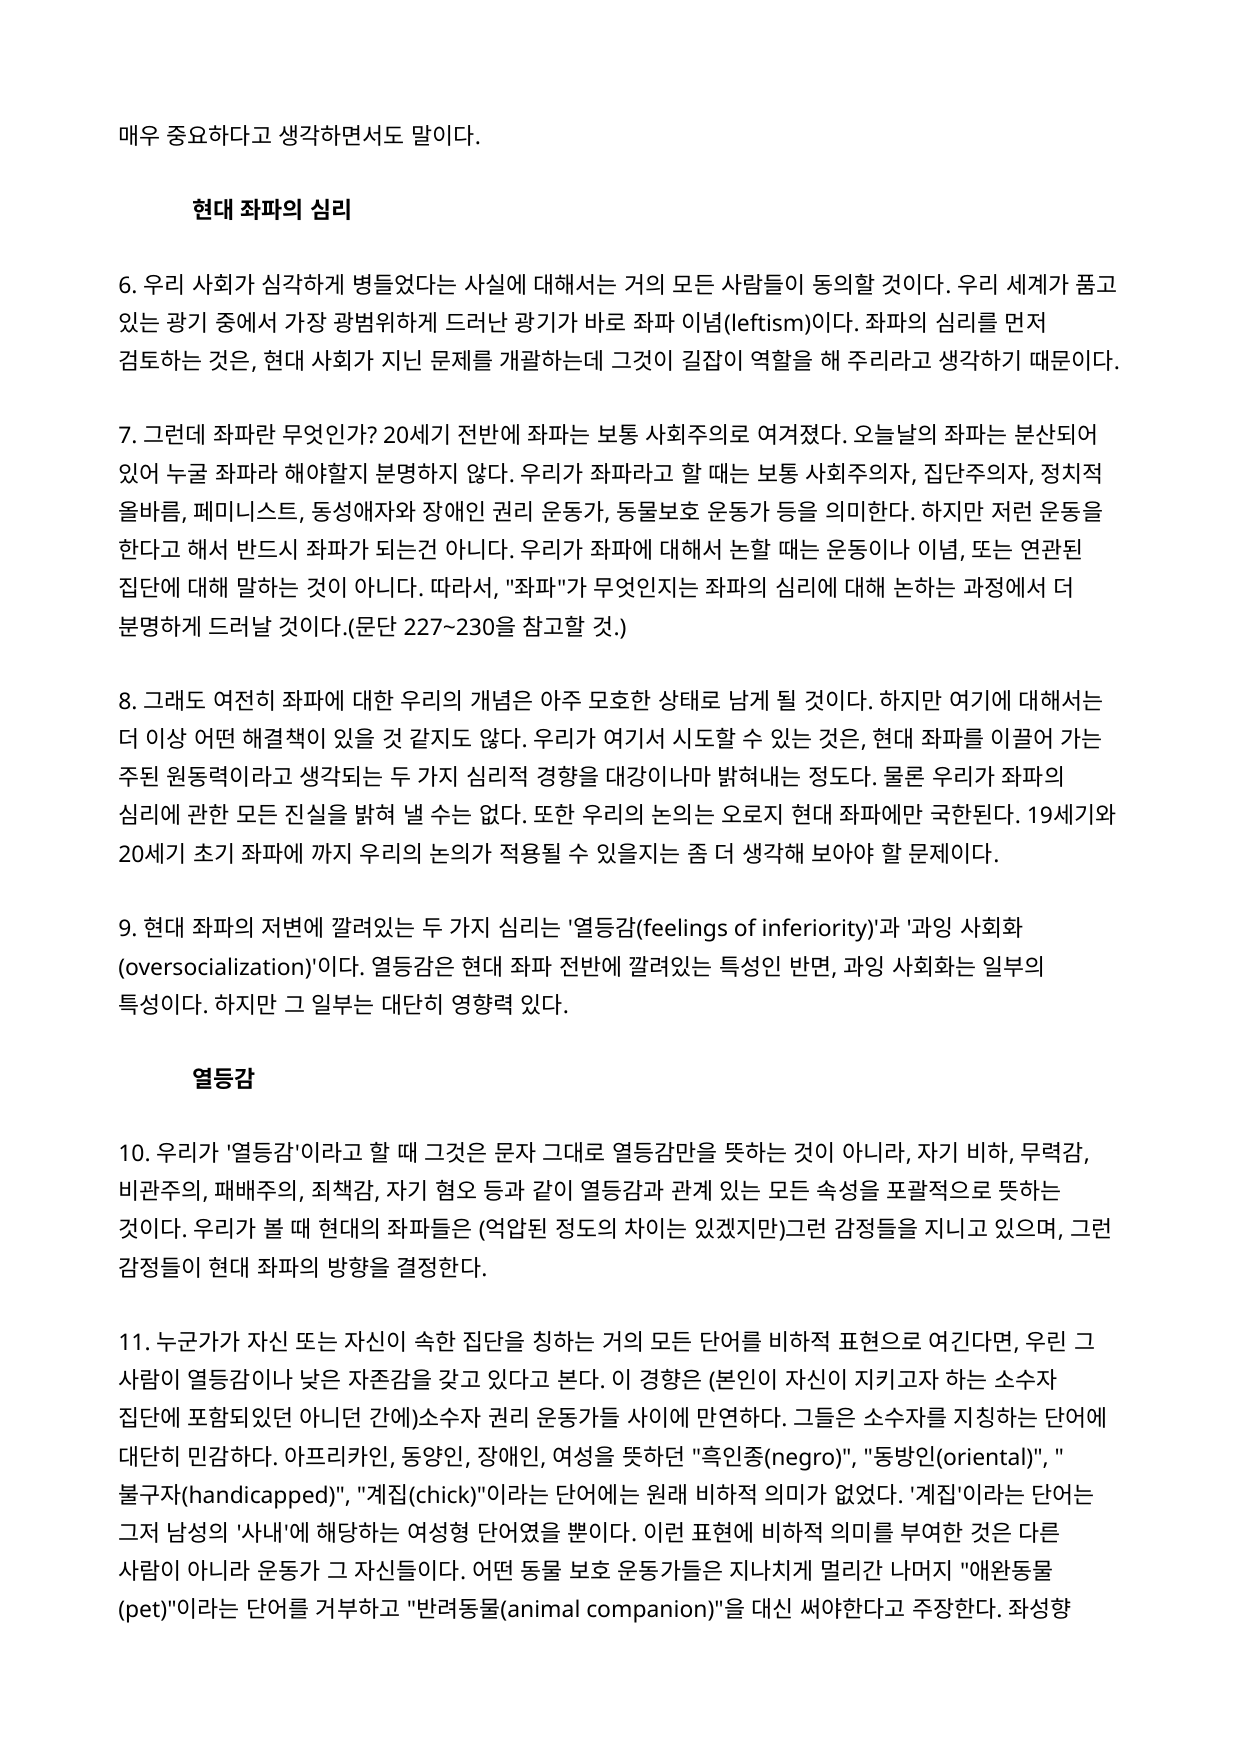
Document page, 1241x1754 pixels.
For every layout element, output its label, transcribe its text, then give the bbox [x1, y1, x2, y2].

text 9. 현대 좌파의 저변에 깔려있는 두 가지 심리는 '열등감(feelings of inferiority)'과 '과잉 사회화(oversocialization)'이다. 열등감은 현대 좌파 전반에 깔려있는 특성인 반면, 과잉 사회화는 일부의 특성이다. 하지만 그 일부는 대단히 영향력 있다. [118, 874, 1122, 1056]
text 매우 중요하다고 생각하면서도 말이다. 현대 좌파의 심리 [118, 118, 1122, 226]
text 7. 그런데 좌파란 무엇인가? 20세기 전반에 좌파는 보통 사회주의로 여겨졌다. 오늘날의 좌파는 분산되어 있어 누굴 좌파라 해야할지 분명하지 않다. 우리가 좌파라고 할 때는 보통 사회주의자, 집단주의자, 정치적 올바름, 페미니스트, 동성애자와 장애인 권리 운동가, 동물보호 운동가 등을 의미한다. 하지만 저런 운동을 한다고 해서 반드시 좌파가 되는건 아니다. 우리가 좌파에 대해서 논할 때는 운동이나 이념, 또는 연관된 집단에 대해 말하는 것이 아니다. 따라서, "좌파"가 무엇인지는 좌파의 심리에 대해 논하는 과정에서 더 분명하게 드러날 것이다.(문단 227~230을 참고할 것.) [118, 417, 1122, 642]
text 6. 우리 사회가 심각하게 병들었다는 사실에 대해서는 거의 모든 사람들이 동의할 것이다. 우리 세계가 품고 있는 광기 중에서 가장 광범위하게 드러난 광기가 바로 좌파 이념(leftism)이다. 좌파의 심리를 먼저 검토하는 것은, 현대 사회가 지닌 문제를 개괄하는데 그것이 길잡이 역할을 해 주리라고 생각하기 때문이다. [118, 267, 1122, 376]
text 10. 우리가 '열등감'이라고 할 때 그것은 문자 그대로 열등감만을 뜻하는 것이 아니라, 자기 비하, 무력감, 비관주의, 패배주의, 죄책감, 자기 혐오 등과 같이 열등감과 관계 있는 모든 속성을 포괄적으로 뜻하는 것이다. 우리가 볼 때 현대의 좌파들은 (억압된 정도의 차이는 있겠지만)그런 감정들을 지니고 있으며, 그런 감정들이 현대 좌파의 방향을 결정한다. 11. 누군가가 자신 또는 자신이 속한 집단을 칭하는 거의 모든 단어를 비하적 표현으로 여긴다면, 우린 그 사람이 열등감이나 낮은 자존감을 갖고 있다고 본다. 이 경향은 (본인이 자신이 지키고자 하는 소수자 집단에 포함되있던 아니던 간에)소수자 권리 운동가들 사이에 만연하다. 그들은 소수자를 지칭하는 단어에 대단히 민감하다. 아프리카인, 동양인, 장애인, 여성을 뜻하던 "흑인종(negro)", "동방인(oriental)", "불구자(handicapped)", "계집(chick)"이라는 단어에는 원래 비하적 의미가 없었다. '계집'이라는 단어는 그저 남성의 '사내'에 해당하는 여성형 단어였을 뿐이다. 이런 표현에 비하적 의미를 부여한 것은 다른 사람이 아니라 운동가 그 자신들이다. 어떤 동물 보호 운동가들은 지나치게 멀리간 나머지 "애완동물(pet)"이라는 단어를 거부하고 "반려동물(animal companion)"을 대신 써야한다고 주장한다. 좌성향 [118, 1135, 1122, 1624]
text 열등감 [118, 1061, 1122, 1094]
text 8. 그래도 여전히 좌파에 대한 우리의 개념은 아주 모호한 상태로 남게 될 것이다. 하지만 여기에 대해서는 더 이상 어떤 해결책이 있을 것 같지도 않다. 우리가 여기서 시도할 수 있는 것은, 현대 좌파를 이끌어 가는 주된 원동력이라고 생각되는 두 가지 심리적 경향을 대강이나마 밝혀내는 정도다. 물론 우리가 좌파의 심리에 관한 모든 진실을 밝혀 낼 수는 없다. 또한 우리의 논의는 오로지 현대 좌파에만 국한된다. 19세기와 20세기 초기 좌파에 까지 우리의 논의가 적용될 수 있을지는 좀 더 생각해 보아야 할 문제이다. [118, 683, 1122, 869]
